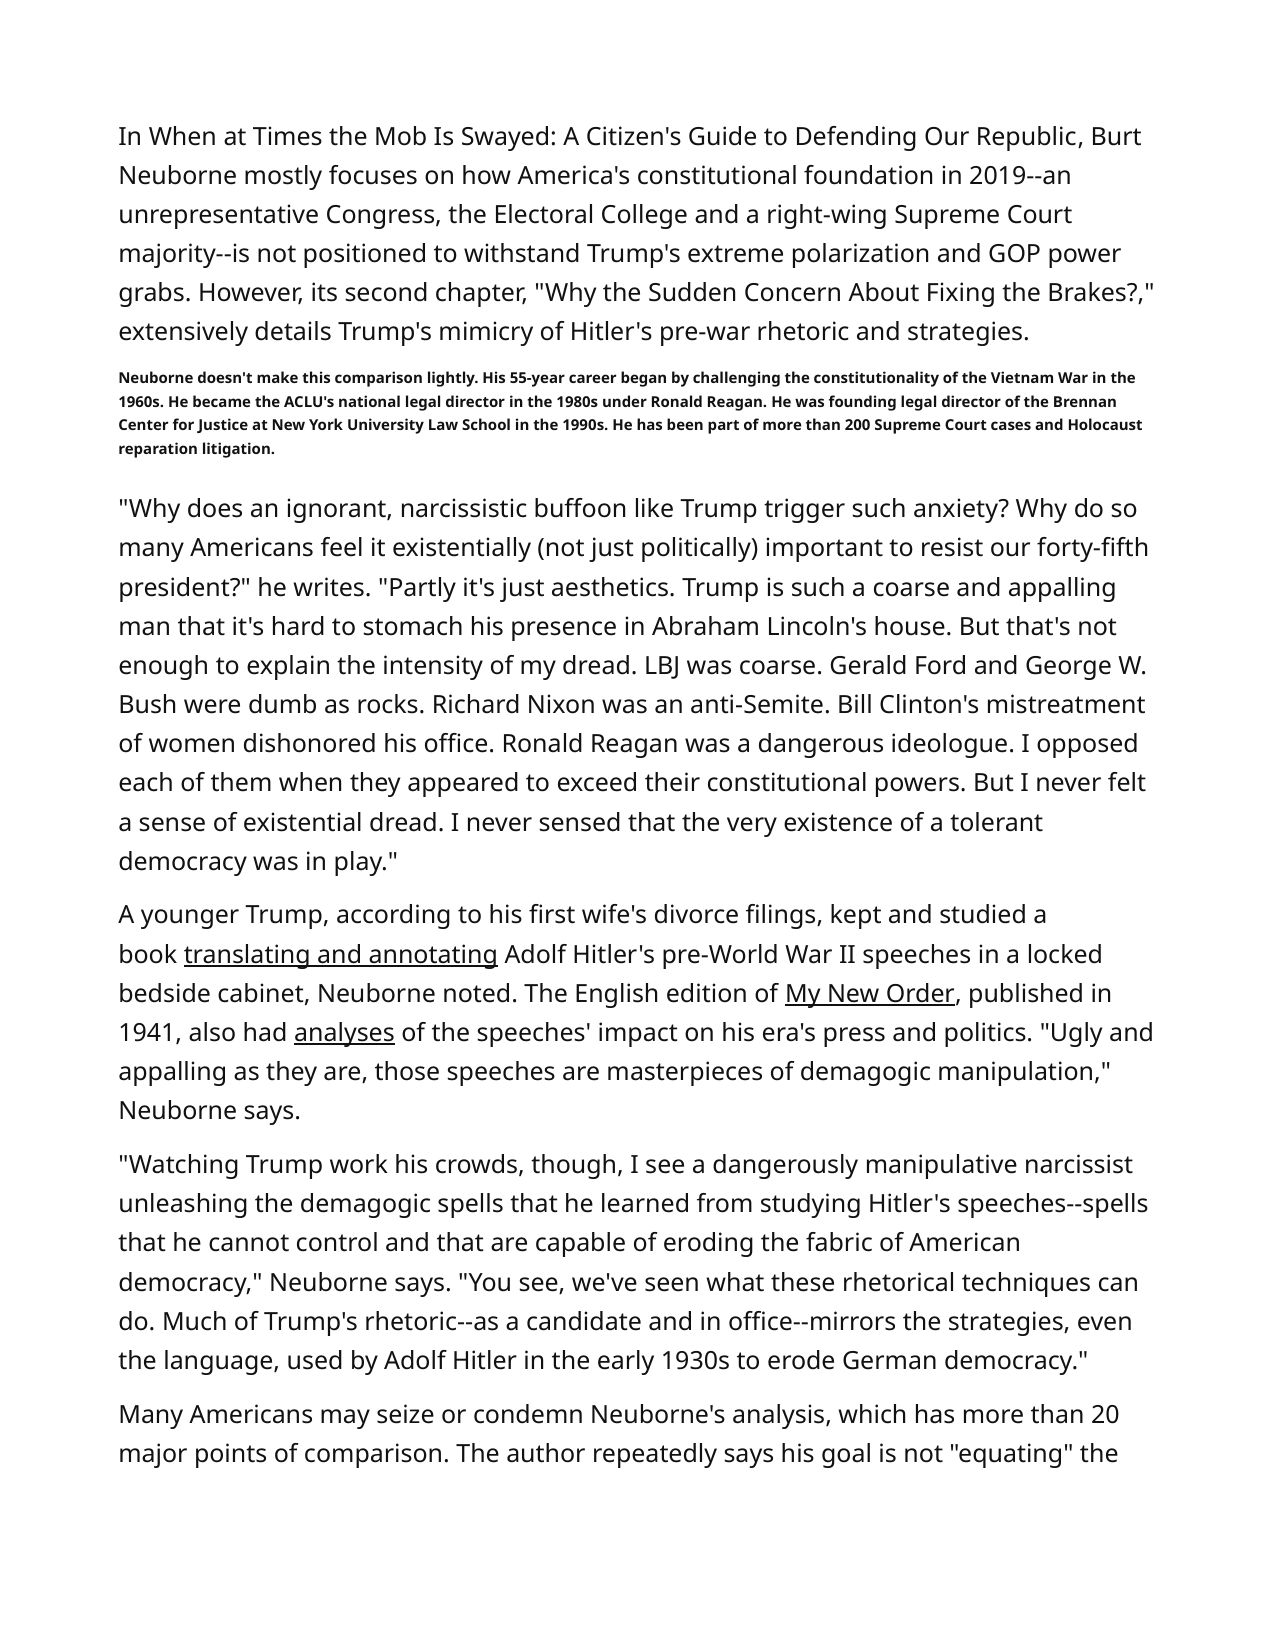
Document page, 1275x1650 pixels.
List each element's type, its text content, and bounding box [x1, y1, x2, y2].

text "Why does an ignorant, narcissistic buffoon like Trump trigger such anxiety? Why do so many Americans feel it existentially (not just politically) important to resist our forty-fifth president?" he writes. "Partly it's just aesthetics. Trump is such a coarse and appalling man that it's hard to stomach his presence in Abraham Lincoln's house. But that's not enough to explain the intensity of my dread. LBJ was coarse. Gerald Ford and George W. Bush were dumb as rocks. Richard Nixon was an anti-Semite. Bill Clinton's mistreatment of women dishonored his office. Ronald Reagan was a dangerous ideologue. I opposed each of them when they appeared to exceed their constitutional powers. But I never felt a sense of existential dread. I never sensed that the very existence of a tolerant democracy was in play." [118, 491, 1157, 877]
text Many Americans may seize or condemn Neuborne's analysis, which has more than 20 major points of comparison. The author repeatedly says his goal is not "equating" the [118, 1396, 1157, 1469]
text "Watching Trump work his crowds, though, I see a dangerously manipulative narcissist unleashing the demagogic spells that he learned from studying Hitler's speeches--spells that he cannot control and that are capable of eroding the fabric of American democracy," Neuborne says. "You see, we've seen what these rhetorical techniques can do. Much of Trump's rhetoric--as a candidate and in office--mirrors the strategies, even the language, used by Adolf Hitler in the early 1930s to erode German democracy." [118, 1147, 1157, 1377]
text Neuborne doesn't make this comparison lightly. His 55-year career began by challenging the constitutionality of the Vietnam War in the 1960s. He became the ACLU's national legal director in the 1980s under Ronald Reagan. He was founding legal director of the Brennan Center for Justice at New York University Law School in the 1990s. He has been part of more than 200 Supreme Court cases and Holocaust reparation litigation. [118, 368, 1157, 458]
text A younger Trump, according to his first wife's divorce filings, kept and studied a book translating and annotating Adolf Hitler's pre-World War II speeches in a locked bedside cabinet, Neuborne noted. The English edition of My New Order, published in 1941, also had analyses of the speeches' impact on his era's press and politics. "Ugly and appalling as they are, those speeches are masterpieces of demagogic manipulation," Neuborne says. [118, 897, 1157, 1127]
text In When at Times the Mob Is Swayed: A Citizen's Guide to Defending Our Republic, Burt Neuborne mostly focuses on how America's constitutional foundation in 2019--an unrepresentative Congress, the Electoral College and a right-wing Supreme Court majority--is not positioned to withstand Trump's extreme polarization and GOP power grabs. However, its second chapter, "Why the Sudden Concern About Fixing the Brakes?," extensively details Trump's mimicry of Hitler's pre-war rhetoric and strategies. [118, 118, 1157, 348]
